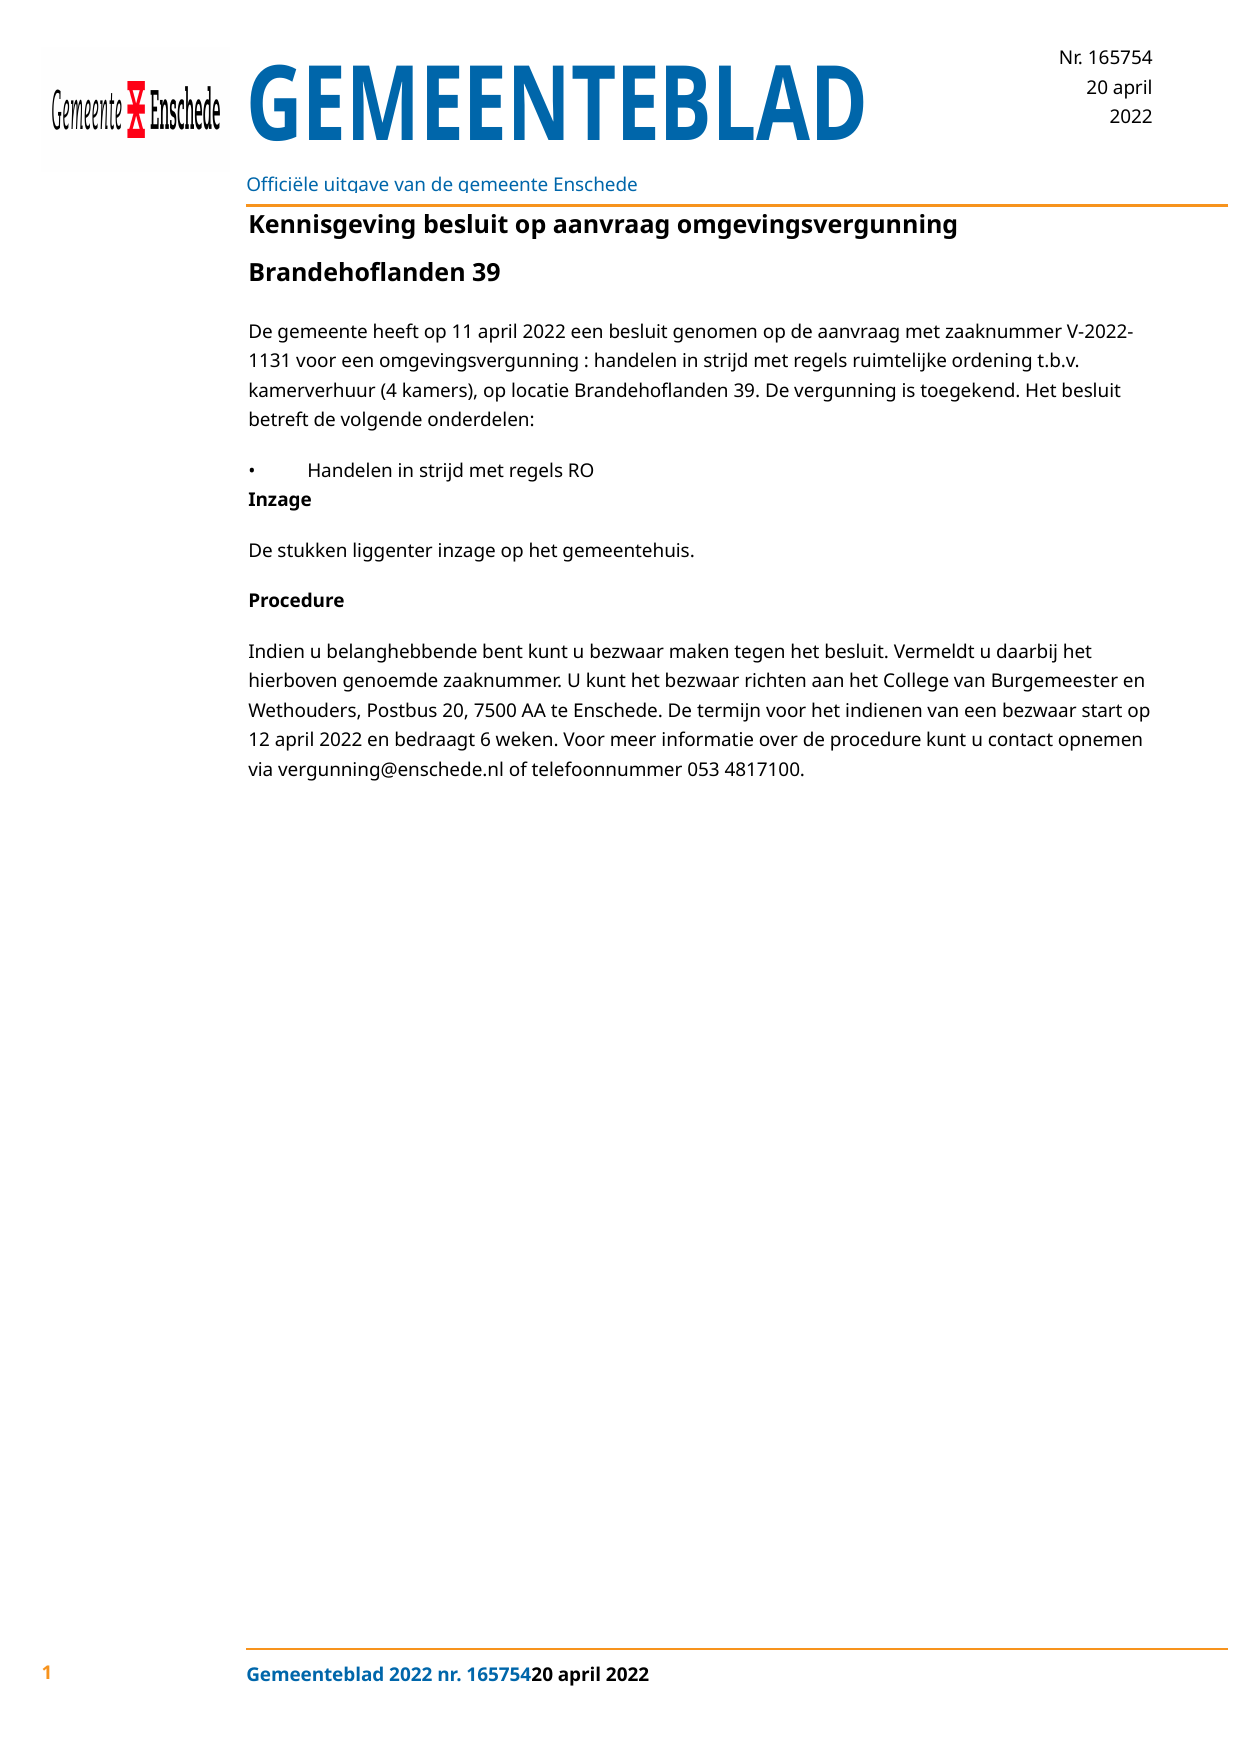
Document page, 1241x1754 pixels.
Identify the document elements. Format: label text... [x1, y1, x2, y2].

text Inzage [248, 487, 1152, 512]
text Kennisgeving besluit op aanvraag omgevingsvergunning Brandehoflanden 39 [248, 207, 1152, 288]
text Indien u belanghebbende bent kunt u bezwaar maken tegen het besluit. Vermeldt u daarbij het hierboven genoemde zaaknummer. U kunt het bezwaar richten aan het College van Burgemees­ter en Wethouders, Postbus 20, 7500 AA te Enschede. De termijn voor het indienen van een bezwaar start op 12 april 2022 en bedraagt 6 weken. Voor meer informatie over de procedure kunt u contact opnemen via vergunning@enschede.nl of telefoonnummer 053 4817100. [248, 638, 1152, 782]
text De gemeente heeft op 11 april 2022 een besluit genomen op de aanvraag met zaaknummer V-2022-1131 voor een omgevingsvergunning : handelen in strijd met regels ruimtelijke ordening t.b.v. kamerverhuur (4 kamers), op locatie Brandehoflanden 39. De vergunning is toegekend. Het besluit betreft de volgende onderdelen: [248, 318, 1152, 432]
picture [41, 47, 231, 172]
list Handelen in strijd met regels RO [248, 457, 1152, 483]
text De stukken liggenter inzage op het gemeentehuis. [248, 537, 1152, 563]
text Procedure [248, 587, 1152, 613]
